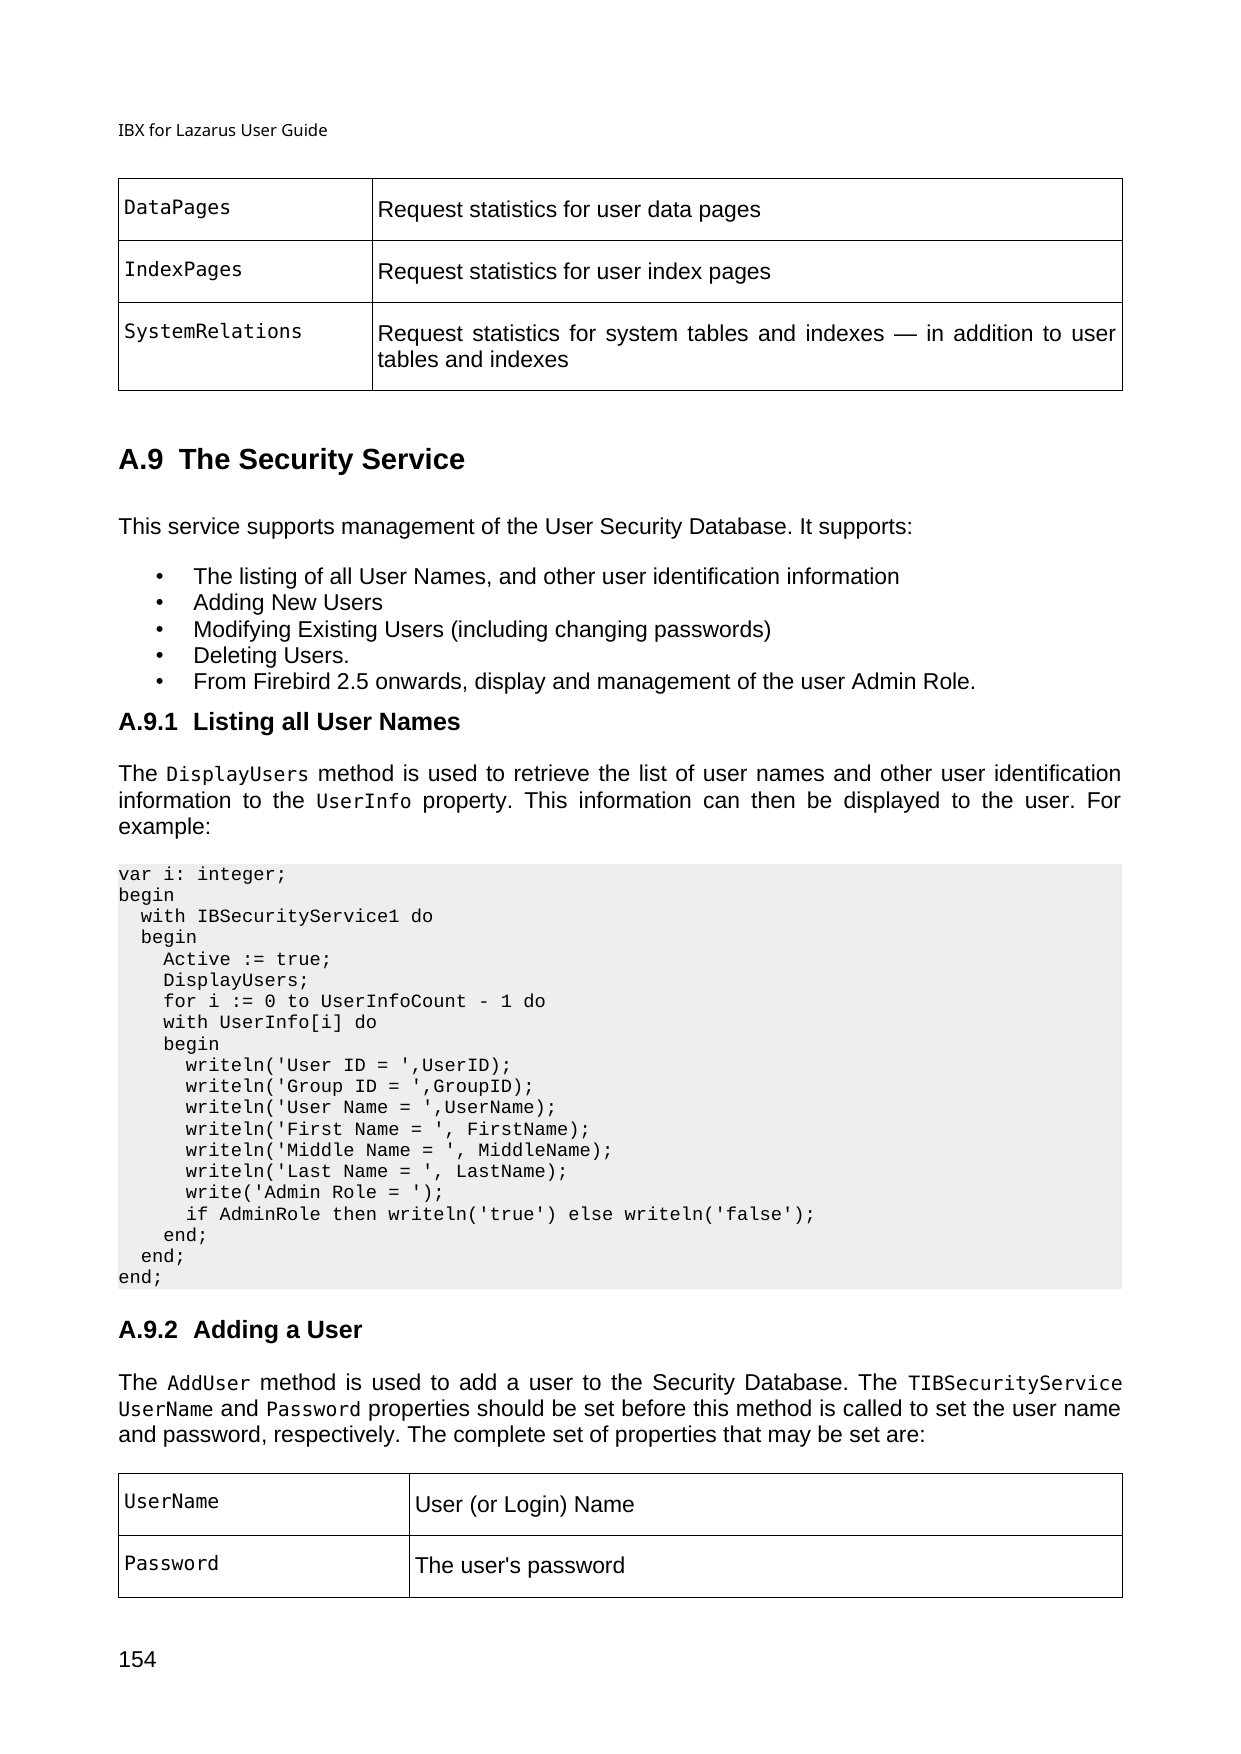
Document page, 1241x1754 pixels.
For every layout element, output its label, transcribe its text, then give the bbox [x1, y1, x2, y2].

text with UserInfo[i] do [118, 1013, 1122, 1034]
list The listing of all User Names, and other user identification information [156, 563, 1122, 589]
list Modifying Existing Users (including changing passwords) [156, 616, 1122, 642]
table_cell Password [119, 1536, 409, 1597]
text writeln('First Name = ', FirstName); [118, 1119, 1122, 1141]
subtitle Adding a User [118, 1315, 1122, 1344]
text begin [118, 1034, 1122, 1056]
text Active := true; [118, 949, 1122, 971]
table_cell Request statistics for user data pages [373, 179, 1122, 240]
table_cell Request statistics for system tables and indexes — in addition to user tables and indexes [373, 303, 1122, 390]
text begin [118, 928, 1122, 949]
subtitle The Security Service [118, 442, 1122, 476]
table_header UserName [119, 1474, 409, 1535]
text if AdminRole then writeln('true') else writeln('false'); [118, 1204, 1122, 1226]
text The AddUser method is used to add a user to the Security Database. The TIBSecurityService UserName and Password properties should be set before this method is called to set the user name and password, respectively. The complete set of properties that may be set are: [118, 1369, 1122, 1448]
text writeln('User Name = ',UserName); [118, 1098, 1122, 1119]
table_header User (or Login) Name [410, 1474, 1122, 1535]
text writeln('Middle Name = ', MiddleName); [118, 1141, 1122, 1162]
text The DisplayUsers method is used to retrieve the list of user names and other user identification information to the UserInfo property. This information can then be displayed to the user. For example: [118, 760, 1122, 839]
table_cell Request statistics for user index pages [373, 241, 1122, 302]
table_cell The user's password [410, 1536, 1122, 1597]
table_cell IndexPages [119, 241, 372, 302]
text for i := 0 to UserInfoCount - 1 do [118, 992, 1122, 1013]
text writeln('User ID = ',UserID); [118, 1056, 1122, 1077]
text end; [118, 1247, 1122, 1268]
table_cell SystemRelations [119, 303, 372, 390]
text begin [118, 886, 1122, 907]
text DisplayUsers; [118, 971, 1122, 992]
text This service supports management of the User Security Database. It supports: [118, 513, 1122, 539]
table_cell DataPages [119, 179, 372, 240]
list Deleting Users. [156, 642, 1122, 668]
text with IBSecurityService1 do [118, 907, 1122, 928]
subtitle Listing all User Names [118, 707, 1122, 735]
text writeln('Group ID = ',GroupID); [118, 1077, 1122, 1098]
text writeln('Last Name = ', LastName); [118, 1162, 1122, 1183]
text write('Admin Role = '); [118, 1183, 1122, 1204]
text var i: integer; [118, 864, 1122, 886]
text end; [118, 1226, 1122, 1247]
list Adding New Users [156, 589, 1122, 616]
list From Firebird 2.5 onwards, display and management of the user Admin Role. [156, 668, 1122, 695]
text end; [118, 1268, 1122, 1289]
